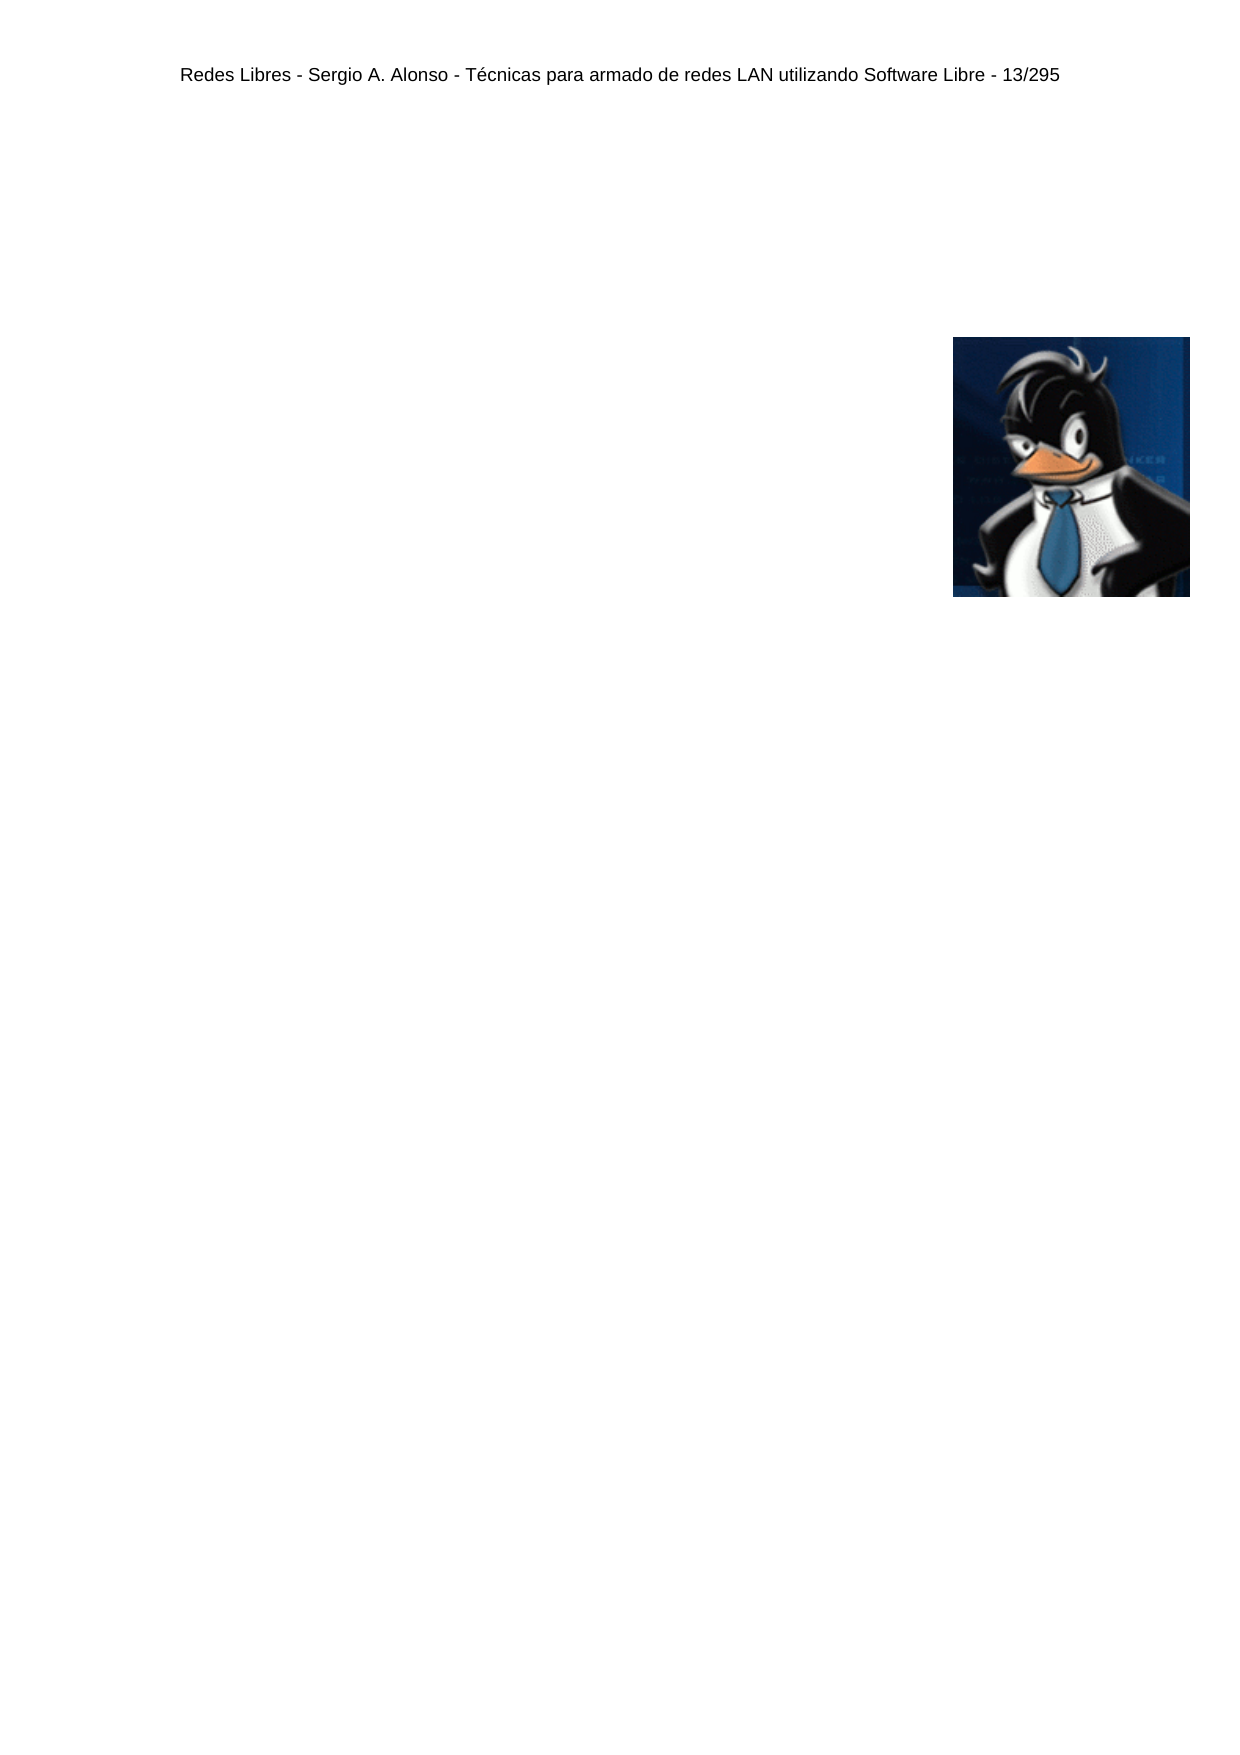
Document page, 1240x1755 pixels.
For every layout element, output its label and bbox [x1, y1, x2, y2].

picture [953, 337, 1190, 597]
